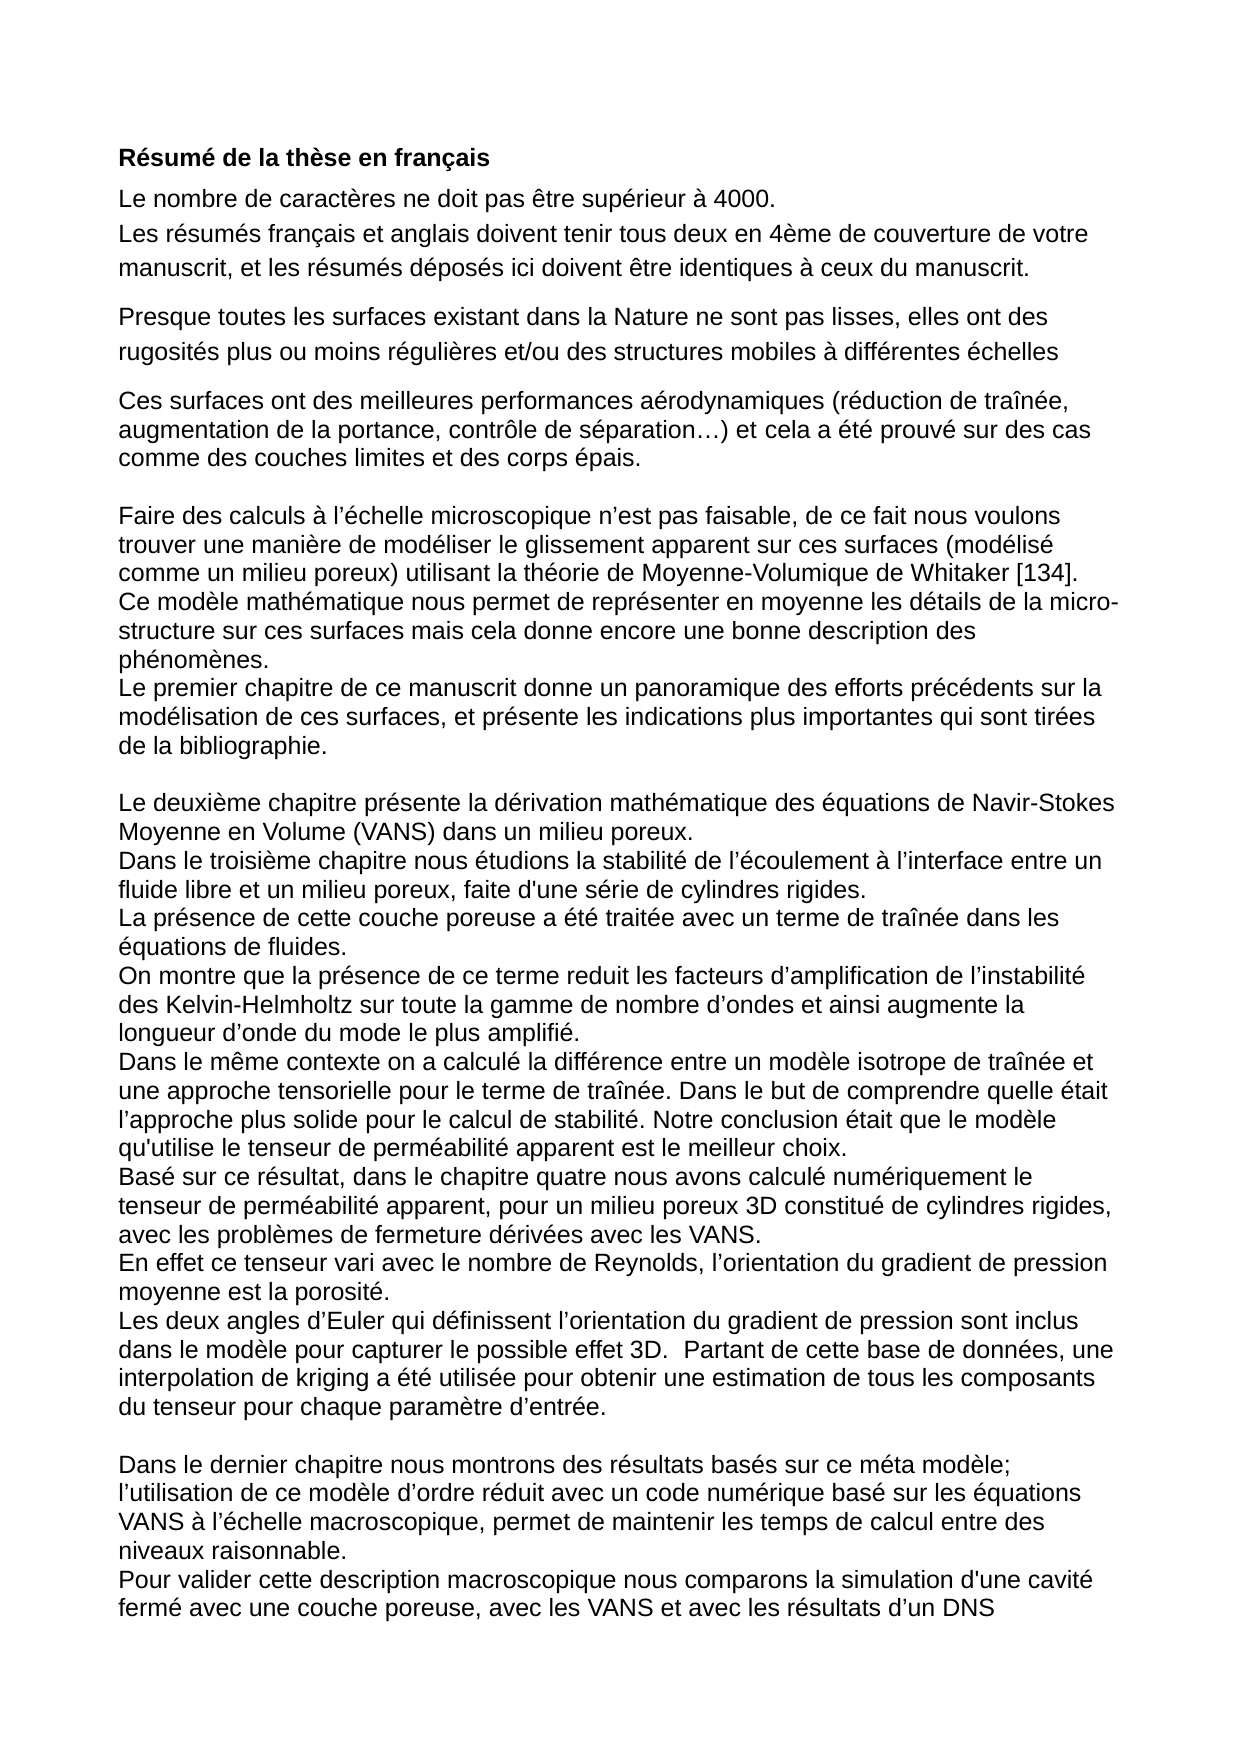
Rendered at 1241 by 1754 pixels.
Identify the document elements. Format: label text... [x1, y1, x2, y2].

text Le nombre de caractères ne doit pas être supérieur à 4000. Les résumés français et anglais doivent tenir tous deux en 4ème de couverture de votre manuscrit, et les résumés déposés ici doivent être identiques à ceux du manuscrit. [118, 184, 1122, 282]
text Presque toutes les surfaces existant dans la Nature ne sont pas lisses, elles ont des rugosités plus ou moins régulières et/ou des structures mobiles à différentes échelles [118, 302, 1122, 366]
text Ces surfaces ont des meilleures performances aérodynamiques (réduction de traînée, augmentation de la portance, contrôle de séparation…) et cela a été prouvé sur des cas comme des couches limites et des corps épais. Faire des calculs à l’échelle microscopique n’est pas faisable, de ce fait nous voulons trouver une manière de modéliser le glissement apparent sur ces surfaces (modélisé comme un milieu poreux) utilisant la théorie de Moyenne-Volumique de Whitaker [134]. Ce modèle mathématique nous permet de représenter en moyenne les détails de la micro-structure sur ces surfaces mais cela donne encore une bonne description des phénomènes. Le premier chapitre de ce manuscrit donne un panoramique des efforts précédents sur la modélisation de ces surfaces, et présente les indications plus importantes qui sont tirées de la bibliographie. Le deuxième chapitre présente la dérivation mathématique des équations de Navir-Stokes Moyenne en Volume (VANS) dans un milieu poreux. Dans le troisième chapitre nous étudions la stabilité de l’écoulement à l’interface entre un fluide libre et un milieu poreux, faite d'une série de cylindres rigides. La présence de cette couche poreuse a été traitée avec un terme de traînée dans les équations de fluides. On montre que la présence de ce terme reduit les facteurs d’amplification de l’instabilité des Kelvin-Helmholtz sur toute la gamme de nombre d’ondes et ainsi augmente la longueur d’onde du mode le plus amplifié. Dans le même contexte on a calculé la différence entre un modèle isotrope de traînée et une approche tensorielle pour le terme de traînée. Dans le but de comprendre quelle était l’approche plus solide pour le calcul de stabilité. Notre conclusion était que le modèle qu'utilise le tenseur de perméabilité apparent est le meilleur choix. [118, 386, 1122, 1162]
text Basé sur ce résultat, dans le chapitre quatre nous avons calculé numériquement le tenseur de perméabilité apparent, pour un milieu poreux 3D constitué de cylindres rigides, avec les problèmes de fermeture dérivées avec les VANS. En effet ce tenseur vari avec le nombre de Reynolds, l’orientation du gradient de pression moyenne est la porosité. Les deux angles d’Euler qui définissent l’orientation du gradient de pression sont inclus dans le modèle pour capturer le possible effet 3D. Partant de cette base de données, une interpolation de kriging a été utilisée pour obtenir une estimation de tous les composants du tenseur pour chaque paramètre d’entrée. Dans le dernier chapitre nous montrons des résultats basés sur ce méta modèle; l’utilisation de ce modèle d’ordre réduit avec un code numérique basé sur les équations VANS à l’échelle macroscopique, permet de maintenir les temps de calcul entre des niveaux raisonnable. Pour valider cette description macroscopique nous comparons la simulation d'une cavité fermé avec une couche poreuse, avec les VANS et avec les résultats d’un DNS [118, 1162, 1122, 1622]
subtitle Résumé de la thèse en français [118, 143, 1122, 172]
